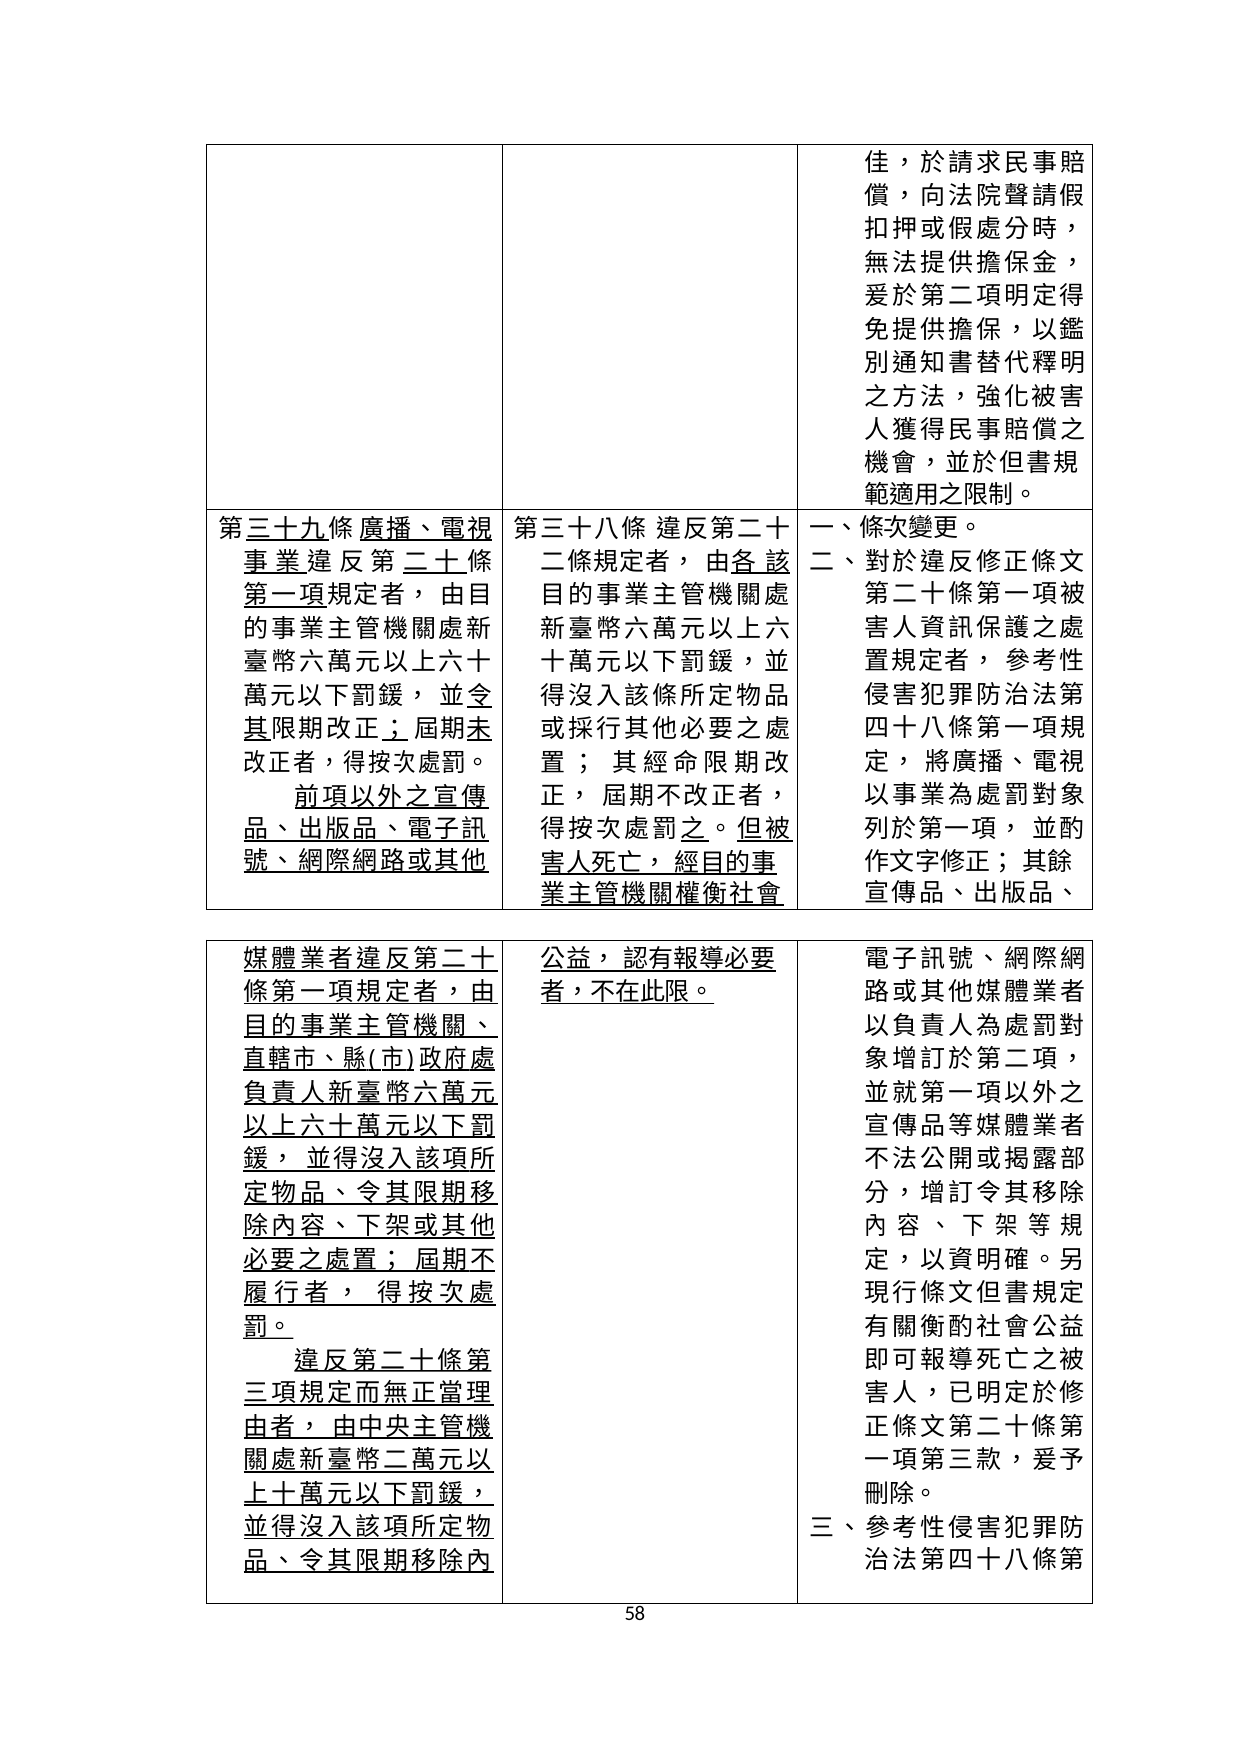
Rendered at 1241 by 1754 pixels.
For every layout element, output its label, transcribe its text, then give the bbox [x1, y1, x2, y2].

table_cell 第三十九條 廣播、電視事業違反第二十條 第一項規定者， 由目的事業主管機關處新臺幣六萬元以上六十萬元以下罰鍰， 並令其限期改正； 屆期未改 正 者 ， 得 按 次 處罰。 前項以外之宣傳 品、出版品、電子訊 號、網際網路或其他 [207, 510, 502, 908]
table_header 電子訊號、網際網路或其他媒體業者以負責人為處罰對象增訂於第二項， 並就第一項以外之宣傳品等媒體業者不法公開或揭露部分，增訂令其移除內 容 、 下 架 等 規定，以資明確。另現行條文但書規定有關衡酌社會公益即可報導死亡之被害人，已明定於修正條文第二十條第一項第三款，爰予刪除。 三、參考性侵害犯罪防治法第四十八條第 [798, 941, 1092, 1602]
table_header 媒體業者違反第二十 條第一項規定者，由目的事業主管機關、直轄市、縣( 市) 政府處負責人新臺幣六萬元以上六十萬元以下罰鍰， 並得沒入該項所定物品、令其限期移除內容、下架或其他必要之處置； 屆期不履行者， 得按次處罰。 違反第二十條第三項規定而無正當理 由者， 由中央主管機關處新臺幣二萬元以上十萬元以下罰鍰，並得沒入該項所定物品、令其限期移除內 [207, 941, 502, 1602]
table_cell 一、條次變更。 二、對於違反修正條文第二十條第一項被害人資訊保護之處置規定者， 參考性侵害犯罪防治法第四十八條第一項規定， 將廣播、電視以事業為處罰對象列於第一項， 並酌作文字修正； 其餘 宣傳品、出版品、 [798, 510, 1092, 908]
table_cell 第三十八條 違反第二十二條規定者， 由各 該目的事業主管機關處新臺幣六萬元以上六十萬元以下罰鍰，並得沒入該條所定物品或採行其他必要之處置； 其經命限期改正， 屆期不改正者，得按次處罰之。但被害人死亡， 經目的事 業主管機關權衡社會 [503, 510, 797, 908]
table_header [503, 145, 797, 509]
table_header 佳，於請求民事賠償，向法院聲請假扣押或假處分時， 無法提供擔保金， 爰於第二項明定得免提供擔保，以鑑別通知書替代釋明之方法，強化被害人獲得民事賠償之機會，並於但書規 範適用之限制。 [798, 145, 1092, 509]
table_header [207, 145, 502, 509]
table_header 公益， 認有報導必要者，不在此限。 [503, 941, 797, 1602]
